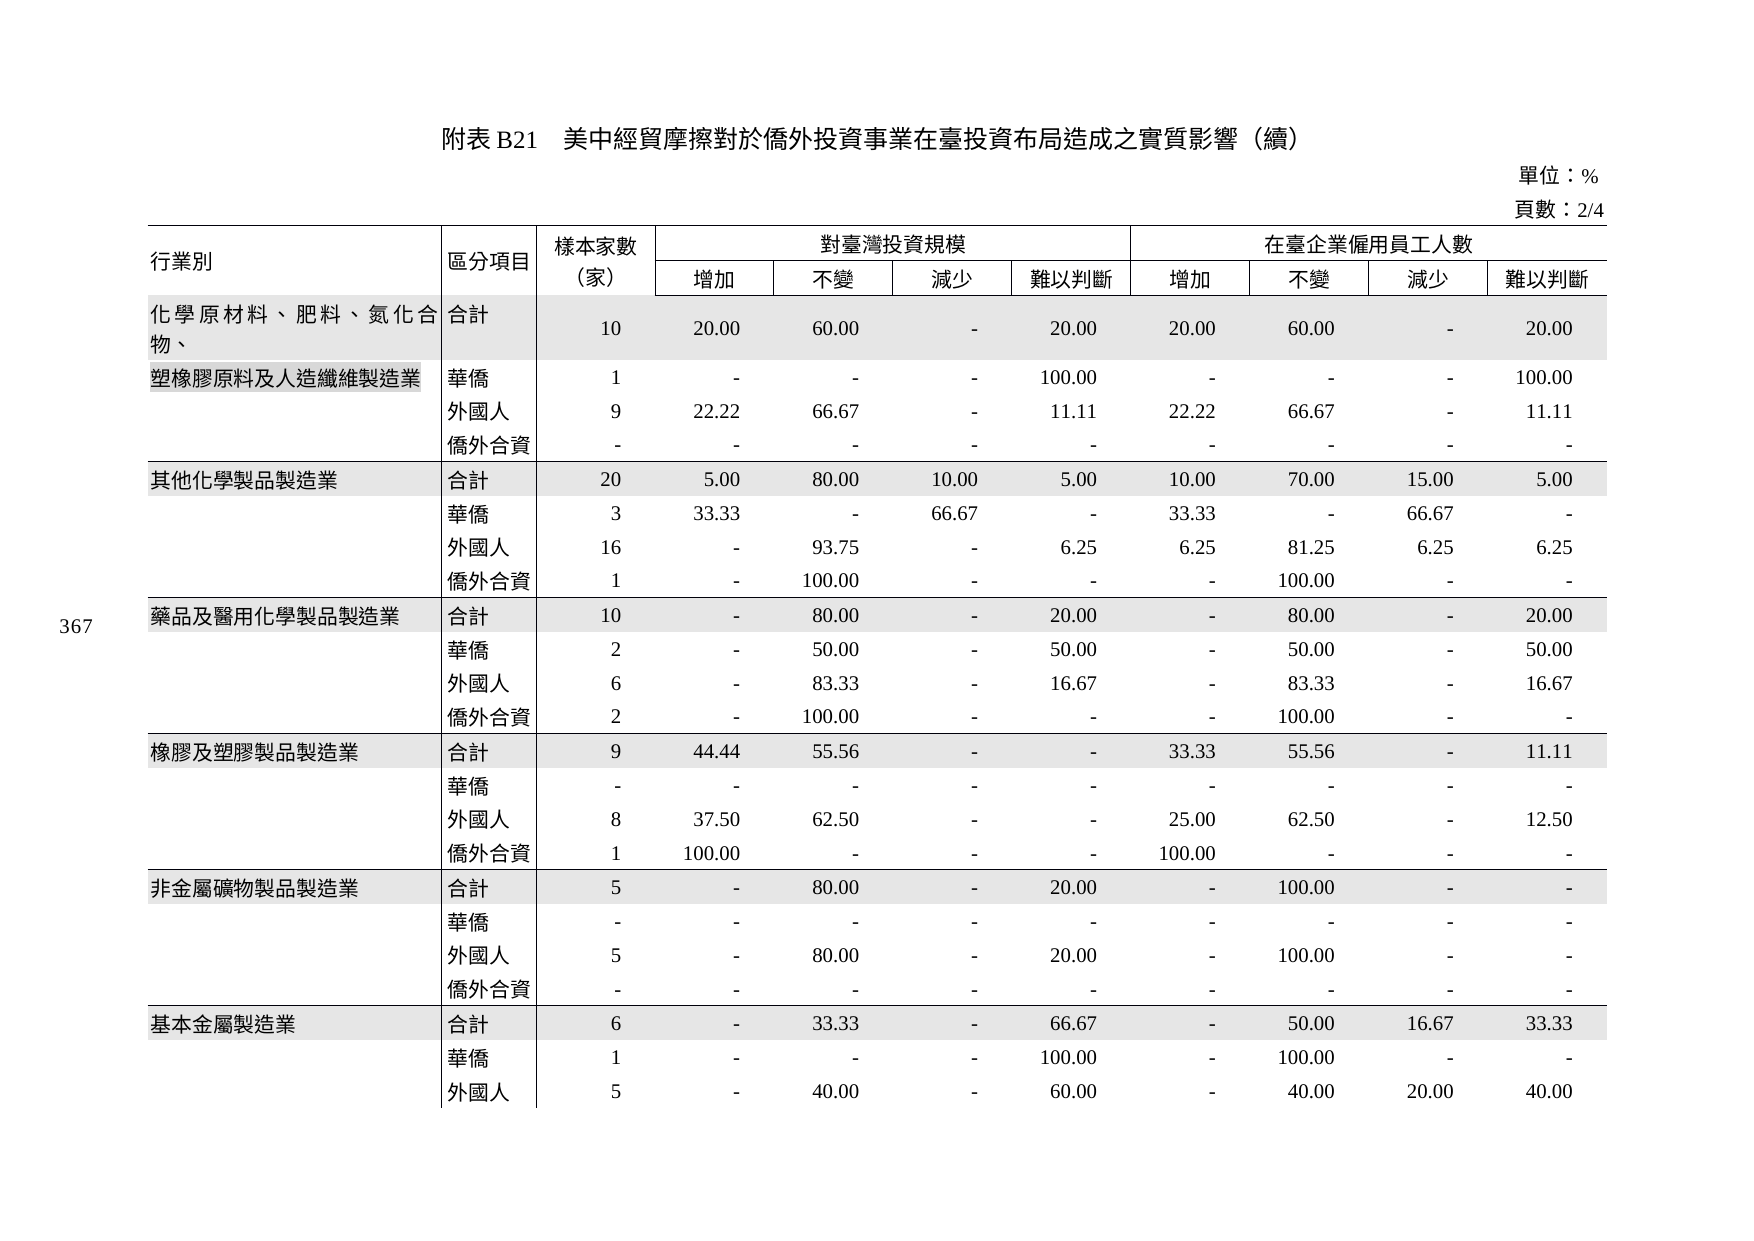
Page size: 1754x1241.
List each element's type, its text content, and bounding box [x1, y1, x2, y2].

table_cell 1 [537, 1040, 655, 1074]
table_cell 外國人 [442, 1074, 536, 1108]
table_cell - [655, 360, 774, 394]
table_cell [148, 768, 441, 802]
table_cell 6.25 [1131, 530, 1250, 563]
table_cell 60.00 [1012, 1074, 1131, 1108]
table_cell 20.00 [1369, 1074, 1488, 1108]
table_cell 5 [537, 1074, 655, 1108]
table_cell - [1012, 904, 1131, 938]
table_cell - [893, 666, 1012, 699]
table_cell 頁數：2/4 [148, 192, 1607, 225]
table_cell 40.00 [1250, 1074, 1369, 1108]
table_cell - [1369, 632, 1488, 666]
table_header 附表B21 美中經貿摩擦對於僑外投資事業在臺投資布局造成之實質影響（續） [148, 118, 1607, 158]
table_cell - [1369, 734, 1488, 768]
table_cell - [1250, 360, 1369, 394]
table_cell 50.00 [1250, 1006, 1369, 1040]
table_cell 對臺灣投資規模 [656, 226, 1130, 260]
table_cell - [1369, 360, 1488, 394]
table_cell 9 [537, 734, 655, 768]
table_cell 華僑 [442, 496, 536, 530]
table_cell - [1369, 598, 1488, 632]
table_cell - [774, 768, 893, 802]
table_cell - [1250, 496, 1369, 530]
table_cell - [1488, 768, 1607, 802]
table_cell 40.00 [774, 1074, 893, 1108]
table_cell 25.00 [1131, 802, 1250, 836]
table_cell 80.00 [774, 598, 893, 632]
table_cell - [655, 768, 774, 802]
table_cell - [893, 836, 1012, 869]
table_cell - [1131, 564, 1250, 597]
table_cell - [537, 972, 655, 1005]
table_cell 33.33 [1131, 496, 1250, 530]
table_cell [148, 836, 441, 869]
table_cell - [1488, 972, 1607, 1005]
table_cell 11.11 [1488, 734, 1607, 768]
table_cell 5 [537, 938, 655, 972]
table_cell - [1131, 632, 1250, 666]
table_cell 橡膠及塑膠製品製造業 [148, 734, 441, 768]
table_cell 66.67 [774, 394, 893, 427]
table_cell 2 [537, 700, 655, 733]
table_cell - [893, 564, 1012, 597]
table_cell - [774, 360, 893, 394]
table_cell 100.00 [1488, 360, 1607, 394]
table_cell - [1369, 802, 1488, 836]
table_cell - [655, 938, 774, 972]
table_cell - [1488, 700, 1607, 733]
table_cell 塑橡膠原料及人造纖維製造業 [148, 360, 441, 394]
table_cell 83.33 [1250, 666, 1369, 699]
table_cell 1 [537, 836, 655, 869]
table_cell 20.00 [1131, 296, 1250, 360]
table_cell - [1250, 972, 1369, 1005]
table_cell - [1012, 496, 1131, 530]
table_cell - [1369, 564, 1488, 597]
table_cell [148, 564, 441, 597]
table_cell 22.22 [1131, 394, 1250, 427]
table_cell 100.00 [655, 836, 774, 869]
table_cell - [1488, 1040, 1607, 1074]
table_cell [148, 496, 441, 530]
table_cell - [893, 296, 1012, 360]
table_cell 16 [537, 530, 655, 563]
table_cell 非金屬礦物製品製造業 [148, 870, 441, 904]
table_cell - [893, 632, 1012, 666]
table_cell - [1250, 768, 1369, 802]
table_cell 100.00 [1131, 836, 1250, 869]
table_cell - [655, 972, 774, 1005]
table_cell - [1131, 904, 1250, 938]
table_cell - [1012, 802, 1131, 836]
table_cell [148, 1040, 441, 1074]
table_cell 6.25 [1012, 530, 1131, 563]
table_cell 華僑 [442, 768, 536, 802]
table_cell - [1488, 428, 1607, 461]
table_cell - [1369, 836, 1488, 869]
table_cell 100.00 [1250, 870, 1369, 904]
table_cell 合計 [442, 598, 536, 632]
table_cell 5.00 [655, 462, 774, 496]
table_cell 20.00 [1012, 296, 1131, 360]
table_cell 100.00 [774, 700, 893, 733]
table_cell 22.22 [655, 394, 774, 427]
table_cell 合計 [442, 1006, 536, 1040]
table_cell 減少 [1369, 261, 1487, 295]
table_cell 80.00 [1250, 598, 1369, 632]
table_cell - [1131, 1006, 1250, 1040]
table_cell 15.00 [1369, 462, 1488, 496]
table_cell 僑外合資 [442, 700, 536, 733]
table_cell - [655, 870, 774, 904]
table_cell 20.00 [655, 296, 774, 360]
table_cell - [893, 360, 1012, 394]
table_cell - [1131, 666, 1250, 699]
table_cell - [1131, 938, 1250, 972]
table_cell 華僑 [442, 632, 536, 666]
table_cell 33.33 [774, 1006, 893, 1040]
table_cell - [893, 972, 1012, 1005]
table_cell - [1012, 564, 1131, 597]
table_cell 66.67 [1250, 394, 1369, 427]
table_cell 1 [537, 360, 655, 394]
table_cell - [1369, 666, 1488, 699]
table_cell 16.67 [1488, 666, 1607, 699]
table_cell 100.00 [1250, 700, 1369, 733]
table_cell - [1488, 938, 1607, 972]
table_cell - [774, 904, 893, 938]
table_cell - [893, 1006, 1012, 1040]
table_cell 樣本家數（家） [537, 226, 655, 295]
table_cell 80.00 [774, 870, 893, 904]
table_cell - [1250, 904, 1369, 938]
table_cell 66.67 [1012, 1006, 1131, 1040]
table_cell - [1369, 1040, 1488, 1074]
table_cell 僑外合資 [442, 972, 536, 1005]
table_cell 83.33 [774, 666, 893, 699]
table_cell - [1369, 428, 1488, 461]
table_cell [148, 530, 441, 563]
table_cell 10 [537, 295, 655, 360]
table_cell 44.44 [655, 734, 774, 768]
table_cell 合計 [442, 462, 536, 496]
table_cell 66.67 [893, 496, 1012, 530]
table_cell [148, 428, 441, 461]
table_cell 5.00 [1012, 462, 1131, 496]
table_cell [148, 904, 441, 938]
table_cell 81.25 [1250, 530, 1369, 563]
table_cell - [1488, 564, 1607, 597]
table_cell - [1012, 972, 1131, 1005]
table_cell 100.00 [1012, 1040, 1131, 1074]
table_cell - [893, 1040, 1012, 1074]
table_cell 80.00 [774, 462, 893, 496]
table_cell 其他化學製品製造業 [148, 462, 441, 496]
table_cell 6 [537, 1006, 655, 1040]
table_cell - [1250, 428, 1369, 461]
table_cell 外國人 [442, 802, 536, 836]
table_cell 16.67 [1369, 1006, 1488, 1040]
table_cell 33.33 [655, 496, 774, 530]
table_cell 33.33 [1488, 1006, 1607, 1040]
table_cell - [1369, 938, 1488, 972]
table_cell 70.00 [1250, 462, 1369, 496]
table_cell 僑外合資 [442, 428, 536, 461]
table_cell 20.00 [1488, 598, 1607, 632]
table_cell 華僑 [442, 904, 536, 938]
table_cell 外國人 [442, 530, 536, 563]
table_cell 區分項目 [442, 226, 536, 295]
table_cell 100.00 [1250, 938, 1369, 972]
table_cell - [1488, 836, 1607, 869]
table_cell 20.00 [1488, 296, 1607, 360]
table_cell 在臺企業僱用員工人數 [1131, 226, 1607, 260]
table_cell - [1012, 836, 1131, 869]
table_cell 60.00 [774, 296, 893, 360]
table_cell - [655, 666, 774, 699]
table_cell 行業別 [148, 226, 441, 295]
table_cell - [655, 428, 774, 461]
table_cell [148, 700, 441, 733]
table_cell 16.67 [1012, 666, 1131, 699]
table_cell [148, 938, 441, 972]
table_cell 93.75 [774, 530, 893, 563]
table_cell - [893, 700, 1012, 733]
table_cell - [893, 598, 1012, 632]
table_cell 6.25 [1369, 530, 1488, 563]
table_cell 100.00 [1012, 360, 1131, 394]
table_cell 20.00 [1012, 870, 1131, 904]
table_cell 50.00 [1250, 632, 1369, 666]
table_cell - [537, 428, 655, 461]
table_cell - [1012, 768, 1131, 802]
table_cell 10.00 [893, 462, 1012, 496]
table_cell - [655, 700, 774, 733]
table_cell 20 [537, 462, 655, 496]
table_cell - [1131, 870, 1250, 904]
table_cell [148, 632, 441, 666]
table_cell - [774, 972, 893, 1005]
table_cell - [655, 904, 774, 938]
table_cell 1 [537, 564, 655, 597]
table_cell [148, 972, 441, 1005]
table_cell 55.56 [774, 734, 893, 768]
table_cell - [1250, 836, 1369, 869]
table_cell 3 [537, 496, 655, 530]
table_cell - [893, 904, 1012, 938]
table_cell 50.00 [1012, 632, 1131, 666]
table_cell 不變 [774, 261, 892, 295]
table_cell - [1488, 870, 1607, 904]
table_cell - [537, 904, 655, 938]
table_cell - [893, 428, 1012, 461]
table_cell - [893, 768, 1012, 802]
table_cell 外國人 [442, 666, 536, 699]
table_cell - [1131, 428, 1250, 461]
table_cell 不變 [1250, 261, 1368, 295]
table_cell 50.00 [1488, 632, 1607, 666]
table_cell - [774, 836, 893, 869]
table_cell 外國人 [442, 394, 536, 427]
table_cell 40.00 [1488, 1074, 1607, 1108]
table_cell - [1131, 700, 1250, 733]
table_cell - [1369, 972, 1488, 1005]
table_cell 僑外合資 [442, 564, 536, 597]
table_cell 外國人 [442, 938, 536, 972]
table_cell 8 [537, 802, 655, 836]
table_cell - [893, 394, 1012, 427]
table_cell - [893, 870, 1012, 904]
table_cell 20.00 [1012, 938, 1131, 972]
table_cell - [1131, 360, 1250, 394]
table_cell 100.00 [1250, 1040, 1369, 1074]
table_cell 62.50 [1250, 802, 1369, 836]
table_cell - [655, 632, 774, 666]
table_cell [148, 802, 441, 836]
table_cell - [655, 564, 774, 597]
table_cell 2 [537, 632, 655, 666]
table_cell 增加 [656, 261, 773, 295]
table_cell 合計 [442, 870, 536, 904]
table_cell 62.50 [774, 802, 893, 836]
table_cell - [893, 938, 1012, 972]
table_cell - [774, 1040, 893, 1074]
table_cell 9 [537, 394, 655, 427]
table_cell - [655, 530, 774, 563]
table_cell 10.00 [1131, 462, 1250, 496]
table_cell - [1131, 1040, 1250, 1074]
table_cell 55.56 [1250, 734, 1369, 768]
table_cell 合計 [442, 734, 536, 768]
table_cell 6.25 [1488, 530, 1607, 563]
table_cell 僑外合資 [442, 836, 536, 869]
table_cell - [774, 428, 893, 461]
table_cell - [774, 496, 893, 530]
table_cell 基本金屬製造業 [148, 1006, 441, 1040]
table_cell 10 [537, 598, 655, 632]
table_cell 100.00 [774, 564, 893, 597]
table_cell 華僑 [442, 1040, 536, 1074]
table_cell - [1012, 428, 1131, 461]
table_cell [148, 394, 441, 427]
table_cell [148, 666, 441, 699]
table_cell 減少 [893, 261, 1011, 295]
table_cell - [537, 768, 655, 802]
table_cell - [655, 1074, 774, 1108]
table_cell 50.00 [774, 632, 893, 666]
table_cell - [1369, 394, 1488, 427]
table_cell - [1369, 768, 1488, 802]
table_cell - [1369, 296, 1488, 360]
table_cell 11.11 [1012, 394, 1131, 427]
table_cell 6 [537, 666, 655, 699]
table_cell 增加 [1131, 261, 1249, 295]
table_cell - [893, 734, 1012, 768]
table_cell 100.00 [1250, 564, 1369, 597]
table_cell 5 [537, 870, 655, 904]
table_cell 藥品及醫用化學製品製造業 [148, 598, 441, 632]
table_cell - [1012, 734, 1131, 768]
table_cell 20.00 [1012, 598, 1131, 632]
table_cell - [1131, 972, 1250, 1005]
table_cell - [1369, 870, 1488, 904]
table_cell - [655, 1006, 774, 1040]
table_cell 難以判斷 [1488, 261, 1607, 295]
table_cell - [893, 530, 1012, 563]
table_cell - [1369, 904, 1488, 938]
table_cell - [1488, 904, 1607, 938]
table_cell - [1488, 496, 1607, 530]
table_cell 11.11 [1488, 394, 1607, 427]
table_cell 單位：% [148, 158, 1607, 192]
table_cell - [1131, 768, 1250, 802]
table_cell 合計 [442, 295, 536, 360]
table_cell - [1012, 700, 1131, 733]
table_cell 華僑 [442, 360, 536, 394]
table_cell - [1131, 598, 1250, 632]
table_cell [148, 1074, 441, 1108]
table_cell 60.00 [1250, 296, 1369, 360]
table_cell 5.00 [1488, 462, 1607, 496]
table_cell 化學原材料、肥料、氮化合物、 [148, 295, 441, 360]
table_cell - [1369, 700, 1488, 733]
table_cell - [893, 1074, 1012, 1108]
table_cell 37.50 [655, 802, 774, 836]
table_cell 12.50 [1488, 802, 1607, 836]
table_cell 33.33 [1131, 734, 1250, 768]
table_cell - [655, 1040, 774, 1074]
table_cell - [1131, 1074, 1250, 1108]
table_cell - [893, 802, 1012, 836]
table_cell 難以判斷 [1012, 261, 1130, 295]
table_cell 66.67 [1369, 496, 1488, 530]
table_cell - [655, 598, 774, 632]
table_cell 80.00 [774, 938, 893, 972]
